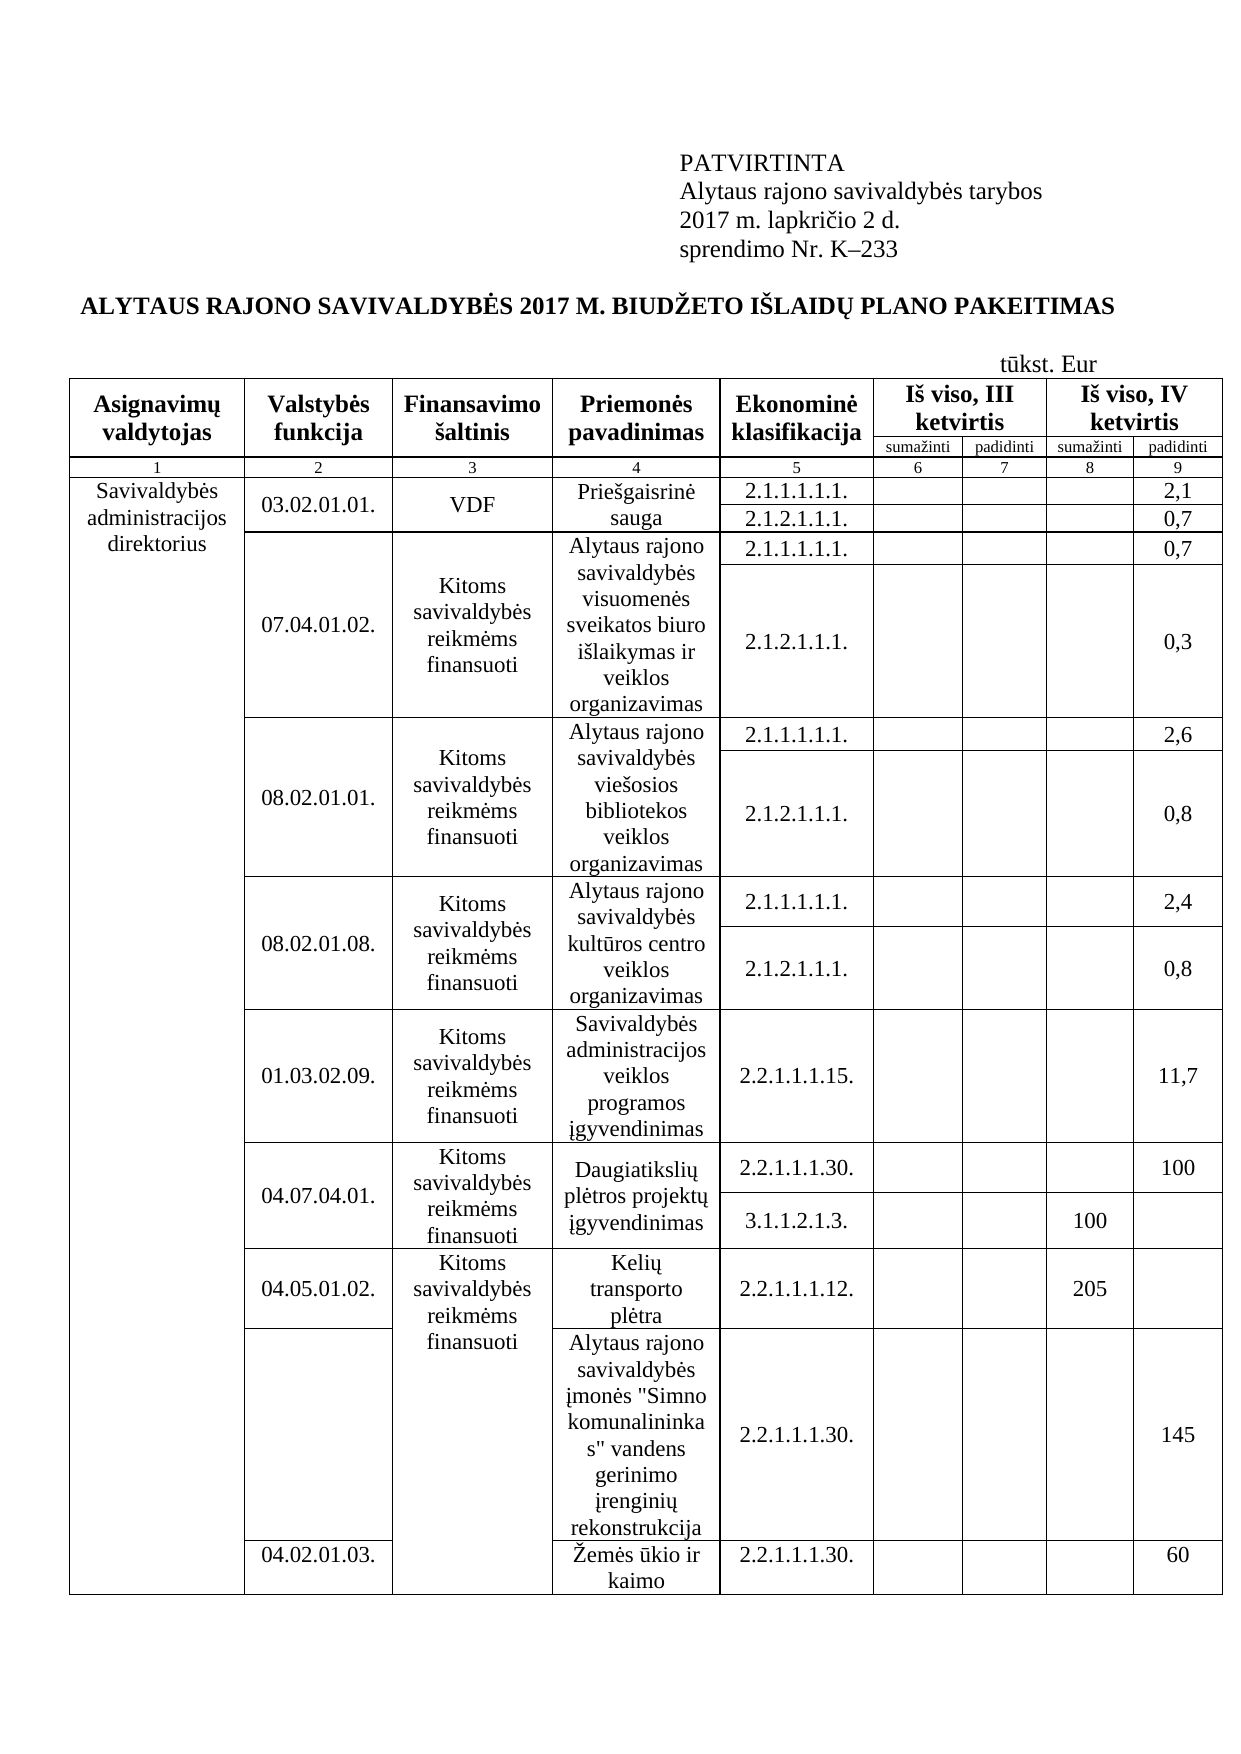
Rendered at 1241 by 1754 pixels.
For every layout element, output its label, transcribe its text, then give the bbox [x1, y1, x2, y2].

table_cell 08.02.01.08. [245, 877, 392, 1009]
table_cell [963, 505, 1046, 531]
text 2017 m. lapkričio 2 d. [59, 205, 1137, 234]
table_cell [1047, 877, 1133, 926]
text PATVIRTINTA [544, 148, 1137, 176]
table_header Iš viso, IV ketvirtis [1047, 379, 1222, 436]
table_cell [1047, 751, 1133, 876]
table_cell 2.2.1.1.1.30. [721, 1541, 873, 1594]
table_cell 205 [1047, 1249, 1133, 1328]
table_cell [1047, 533, 1133, 564]
table_cell 5 [721, 458, 873, 477]
table_cell [963, 1541, 1046, 1594]
table_cell Kitoms savivaldybės reikmėms finansuoti [393, 718, 552, 876]
table_cell 3 [393, 458, 552, 477]
table_cell 04.05.01.02. [245, 1249, 392, 1328]
table_cell padidinti [963, 437, 1046, 456]
table_cell 0,7 [1134, 533, 1222, 564]
table_cell [1047, 505, 1133, 531]
table_cell 2,6 [1134, 718, 1222, 750]
table_cell 2.2.1.1.1.30. [721, 1329, 873, 1540]
table_cell Kelių transporto plėtra [553, 1249, 719, 1328]
table_cell 0,8 [1134, 927, 1222, 1009]
table_cell 2.1.2.1.1.1. [721, 751, 873, 876]
table_cell Priešgaisrinė sauga [553, 478, 719, 531]
table_cell Kitoms savivaldybės reikmėms finansuoti [393, 1143, 552, 1248]
table_cell 04.02.01.03. [245, 1541, 392, 1594]
table_header Ekonominė klasifikacija [721, 379, 873, 456]
table_cell [1047, 718, 1133, 750]
table_cell [1047, 1541, 1133, 1594]
text Alytaus rajono savivaldybės tarybos [59, 176, 1137, 205]
table_cell [1047, 927, 1133, 1009]
table_cell [1134, 1193, 1222, 1248]
table_cell [874, 718, 962, 750]
table_cell Alytaus rajono savivaldybės viešosios bibliotekos veiklos organizavimas [553, 718, 719, 876]
table_cell 2 [245, 458, 392, 477]
table_cell VDF [393, 478, 552, 531]
table_cell 0,3 [1134, 565, 1222, 717]
table_cell [1047, 1143, 1133, 1192]
text tūkst. Eur [734, 349, 1137, 378]
table_cell 2.2.1.1.1.30. [721, 1143, 873, 1192]
table_cell Kitoms savivaldybės reikmėms finansuoti [393, 877, 552, 1009]
text ALYTAUS RAJONO SAVIVALDYBĖS 2017 M. BIUDŽETO IŠLAIDŲ PLANO PAKEITIMAS [59, 291, 1137, 320]
table_cell [874, 505, 962, 531]
table_cell 2.1.1.1.1.1. [721, 877, 873, 926]
table_cell 145 [1134, 1329, 1222, 1540]
table_cell Savivaldybės administracijos direktorius [70, 478, 244, 1594]
table_cell 2,4 [1134, 877, 1222, 926]
table_cell [963, 1010, 1046, 1142]
table_cell 2.2.1.1.1.12. [721, 1249, 873, 1328]
table_cell 60 [1134, 1541, 1222, 1594]
table_cell 2.2.1.1.1.15. [721, 1010, 873, 1142]
table_cell [963, 478, 1046, 504]
table_header Priemonės pavadinimas [553, 379, 719, 456]
table_cell sumažinti [1047, 437, 1133, 456]
table_cell [874, 1249, 962, 1328]
table_cell 8 [1047, 458, 1133, 477]
table_cell [963, 1249, 1046, 1328]
table_cell [1047, 1010, 1133, 1142]
table_cell 11,7 [1134, 1010, 1222, 1142]
table_cell 100 [1134, 1143, 1222, 1192]
table_cell 01.03.02.09. [245, 1010, 392, 1142]
table_cell 2.1.2.1.1.1. [721, 565, 873, 717]
table_cell [874, 927, 962, 1009]
table_cell Savivaldybės administracijos veiklos programos įgyvendinimas [553, 1010, 719, 1142]
table_cell [963, 1193, 1046, 1248]
table_cell 1 [70, 458, 244, 477]
table_cell 07.04.01.02. [245, 533, 392, 717]
table_cell [874, 1329, 962, 1540]
table_cell [874, 1143, 962, 1192]
table_cell 3.1.1.2.1.3. [721, 1193, 873, 1248]
table_cell Žemės ūkio ir kaimo [553, 1541, 719, 1594]
table_cell [963, 1329, 1046, 1540]
table_cell Alytaus rajono savivaldybės kultūros centro veiklos organizavimas [553, 877, 719, 1009]
table_cell [874, 1193, 962, 1248]
table_cell [963, 1143, 1046, 1192]
table_cell 0,7 [1134, 505, 1222, 531]
table_cell 03.02.01.01. [245, 478, 392, 531]
table_cell sumažinti [874, 437, 962, 456]
table_cell Kitoms savivaldybės reikmėms finansuoti [393, 1010, 552, 1142]
table_cell 6 [874, 458, 962, 477]
table_cell [874, 478, 962, 504]
table_cell [963, 877, 1046, 926]
table_cell 04.07.04.01. [245, 1143, 392, 1248]
table_cell [963, 751, 1046, 876]
table_cell 100 [1047, 1193, 1133, 1248]
table_cell [963, 565, 1046, 717]
table_cell [874, 533, 962, 564]
table_cell 08.02.01.01. [245, 718, 392, 876]
table_cell [1047, 1329, 1133, 1540]
text sprendimo Nr. K–233 [59, 234, 1137, 263]
table_cell Daugiatikslių plėtros projektų įgyvendinimas [553, 1143, 719, 1248]
table_cell [1047, 478, 1133, 504]
table_cell 2.1.1.1.1.1. [721, 533, 873, 564]
table_cell [963, 718, 1046, 750]
table_cell [874, 565, 962, 717]
table_cell [874, 877, 962, 926]
table_cell Kitoms savivaldybės reikmėms finansuoti [393, 533, 552, 717]
table_cell [963, 533, 1046, 564]
table_cell 2.1.1.1.1.1. [721, 478, 873, 504]
table_cell [245, 1329, 392, 1540]
table_cell [1134, 1249, 1222, 1328]
table_cell [963, 927, 1046, 1009]
table_header Finansavimo šaltinis [393, 379, 552, 456]
table_cell 7 [963, 458, 1046, 477]
table_cell 2.1.1.1.1.1. [721, 718, 873, 750]
table_cell Kitoms savivaldybės reikmėms finansuoti [393, 1249, 552, 1594]
table_header Asignavimų valdytojas [70, 379, 244, 456]
table_header Valstybės funkcija [245, 379, 392, 456]
table_cell [874, 1541, 962, 1594]
table_cell 0,8 [1134, 751, 1222, 876]
table_cell 4 [553, 458, 719, 477]
table_cell Alytaus rajono savivaldybės įmonės "Simno komunalininkas" vandens gerinimo įrenginių rekonstrukcija [553, 1329, 719, 1540]
table_cell [874, 1010, 962, 1142]
table_cell padidinti [1134, 437, 1222, 456]
table_cell [1047, 565, 1133, 717]
table_cell 2,1 [1134, 478, 1222, 504]
table_cell Alytaus rajono savivaldybės visuomenės sveikatos biuro išlaikymas ir veiklos organizavimas [553, 533, 719, 717]
table_cell [874, 751, 962, 876]
table_cell 9 [1134, 458, 1222, 477]
table_cell 2.1.2.1.1.1. [721, 927, 873, 1009]
table_cell 2.1.2.1.1.1. [721, 505, 873, 531]
table_header Iš viso, III ketvirtis [874, 379, 1046, 436]
